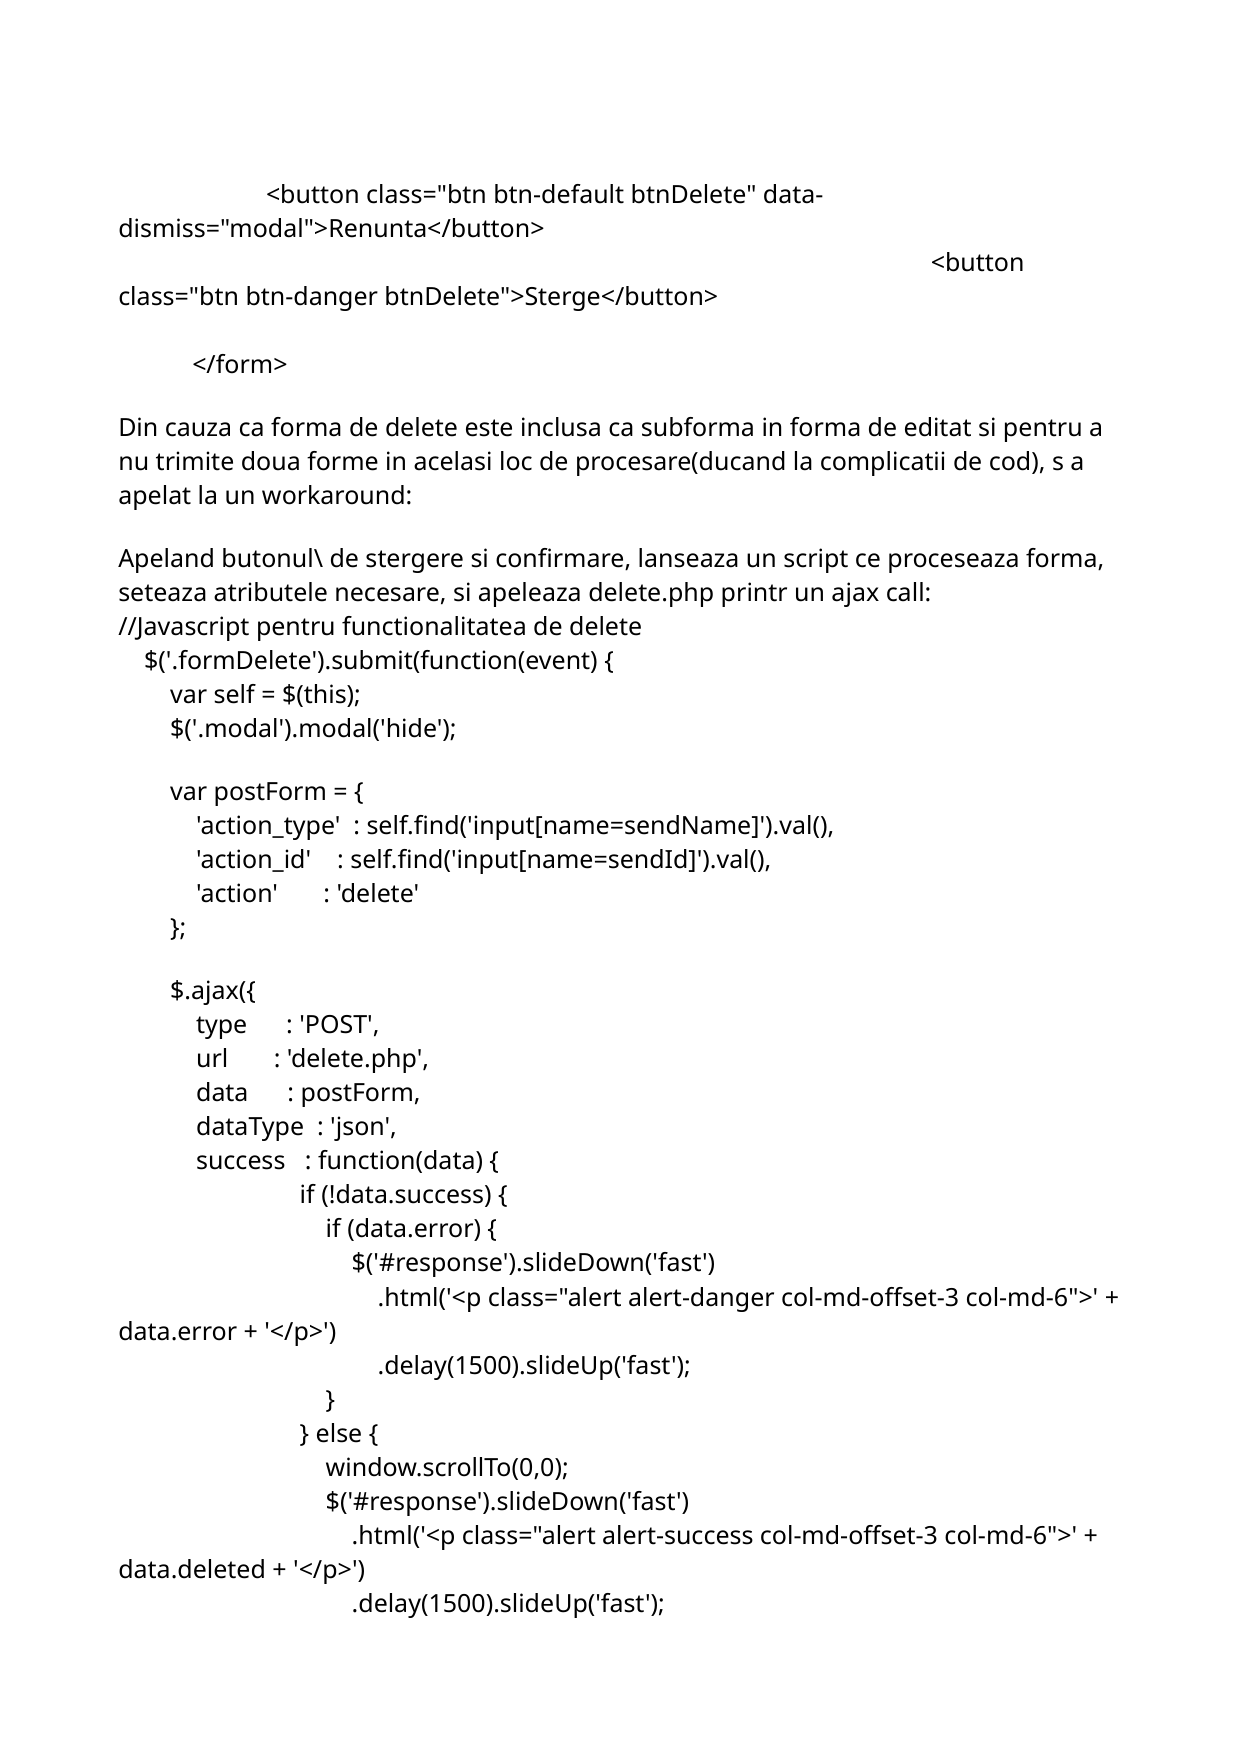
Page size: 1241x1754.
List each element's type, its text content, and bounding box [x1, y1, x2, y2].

text .html('<p class="alert alert-danger col-md-offset-3 col-md-6">' + data.error + '</p>') [118, 1279, 1122, 1347]
text if (!data.success) { [118, 1177, 1122, 1211]
text Apeland butonul\ de stergere si confirmare, lanseaza un script ce proceseaza forma, seteaza atributele necesare, si apeleaza delete.php printr un ajax call: [118, 540, 1122, 608]
text $('.modal').modal('hide'); [118, 711, 1122, 745]
text var postForm = { [118, 773, 1122, 808]
text .html('<p class="alert alert-success col-md-offset-3 col-md-6">' + data.deleted + '</p>') [118, 1518, 1122, 1586]
text 'action_type' : self.find('input[name=sendName]').val(), [118, 808, 1122, 842]
text var self = $(this); [118, 677, 1122, 711]
text //Javascript pentru functionalitatea de delete [118, 608, 1122, 643]
text window.scrollTo(0,0); [118, 1449, 1122, 1483]
text 'action' : 'delete' [118, 876, 1122, 910]
text $.ajax({ [118, 973, 1122, 1007]
text type : 'POST', [118, 1007, 1122, 1041]
text $('#response').slideDown('fast') [118, 1245, 1122, 1279]
text }; [118, 910, 1122, 944]
text .delay(1500).slideUp('fast'); [118, 1586, 1122, 1620]
text .delay(1500).slideUp('fast'); [118, 1347, 1122, 1381]
text $('#response').slideDown('fast') [118, 1483, 1122, 1518]
text 'action_id' : self.find('input[name=sendId]').val(), [118, 842, 1122, 876]
text } [118, 1381, 1122, 1415]
text if (data.error) { [118, 1211, 1122, 1245]
text success : function(data) { [118, 1143, 1122, 1177]
text dataType : 'json', [118, 1109, 1122, 1143]
text </form> [118, 313, 1122, 381]
text <button class="btn btn-danger btnDelete">Sterge</button> [118, 244, 1122, 313]
text } else { [118, 1415, 1122, 1449]
text $('.formDelete').submit(function(event) { [118, 643, 1122, 677]
text Din cauza ca forma de delete este inclusa ca subforma in forma de editat si pentru a nu trimite doua forme in acelasi loc de procesare(ducand la complicatii de cod), s a apelat la un workaround: [118, 409, 1122, 512]
text data : postForm, [118, 1075, 1122, 1109]
text <button class="btn btn-default btnDelete" data-dismiss="modal">Renunta</button> [118, 176, 1122, 244]
text url : 'delete.php', [118, 1041, 1122, 1075]
